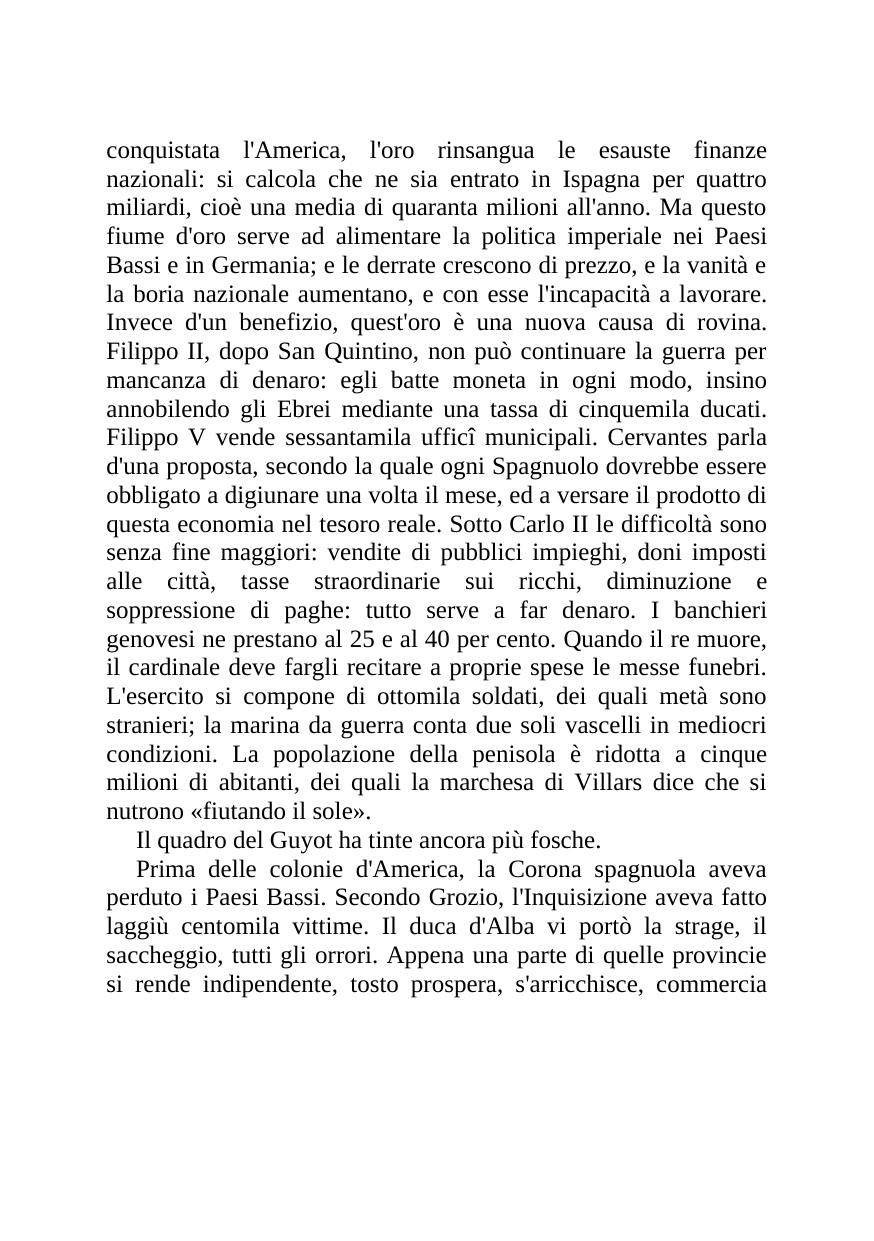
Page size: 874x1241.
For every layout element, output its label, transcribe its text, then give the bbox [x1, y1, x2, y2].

text Il quadro del Guyot ha tinte ancora più fosche. [106, 825, 768, 854]
text conquistata l'America, l'oro rinsangua le esauste finanze nazionali: si calcola che ne sia entrato in Ispagna per quattro miliardi, cioè una media di quaranta milioni all'anno. Ma questo fiume d'oro serve ad alimentare la politica imperiale nei Paesi Bassi e in Germania; e le derrate crescono di prezzo, e la vanità e la boria nazionale aumentano, e con esse l'incapacità a lavorare. Invece d'un benefizio, quest'oro è una nuova causa di rovina. Filippo II, dopo San Quintino, non può continuare la guerra per mancanza di denaro: egli batte moneta in ogni modo, insino annobilendo gli Ebrei mediante una tassa di cinquemila ducati. Filippo V vende sessantamila ufficî municipali. Cervantes parla d'una proposta, secondo la quale ogni Spagnuolo dovrebbe essere obbligato a digiunare una volta il mese, ed a versare il prodotto di questa economia nel tesoro reale. Sotto Carlo II le difficoltà sono senza fine maggiori: vendite di pubblici impieghi, doni imposti alle città, tasse straordinarie sui ricchi, diminuzione e soppressione di paghe: tutto serve a far denaro. I banchieri genovesi ne prestano al 25 e al 40 per cento. Quando il re muore, il cardinale deve fargli recitare a proprie spese le messe funebri. L'esercito si compone di ottomila soldati, dei quali metà sono stranieri; la marina da guerra conta due soli vascelli in mediocri condizioni. La popolazione della penisola è ridotta a cinque milioni di abitanti, dei quali la marchesa di Villars dice che si nutrono «fiutando il sole». [106, 135, 768, 825]
text Prima delle colonie d'America, la Corona spagnuola aveva perduto i Paesi Bassi. Secondo Grozio, l'Inquisizione aveva fatto laggiù centomila vittime. Il duca d'Alba vi portò la strage, il saccheggio, tutti gli orrori. Appena una parte di quelle provincie si rende indipendente, tosto prospera, s'arricchisce, commercia [106, 854, 768, 997]
